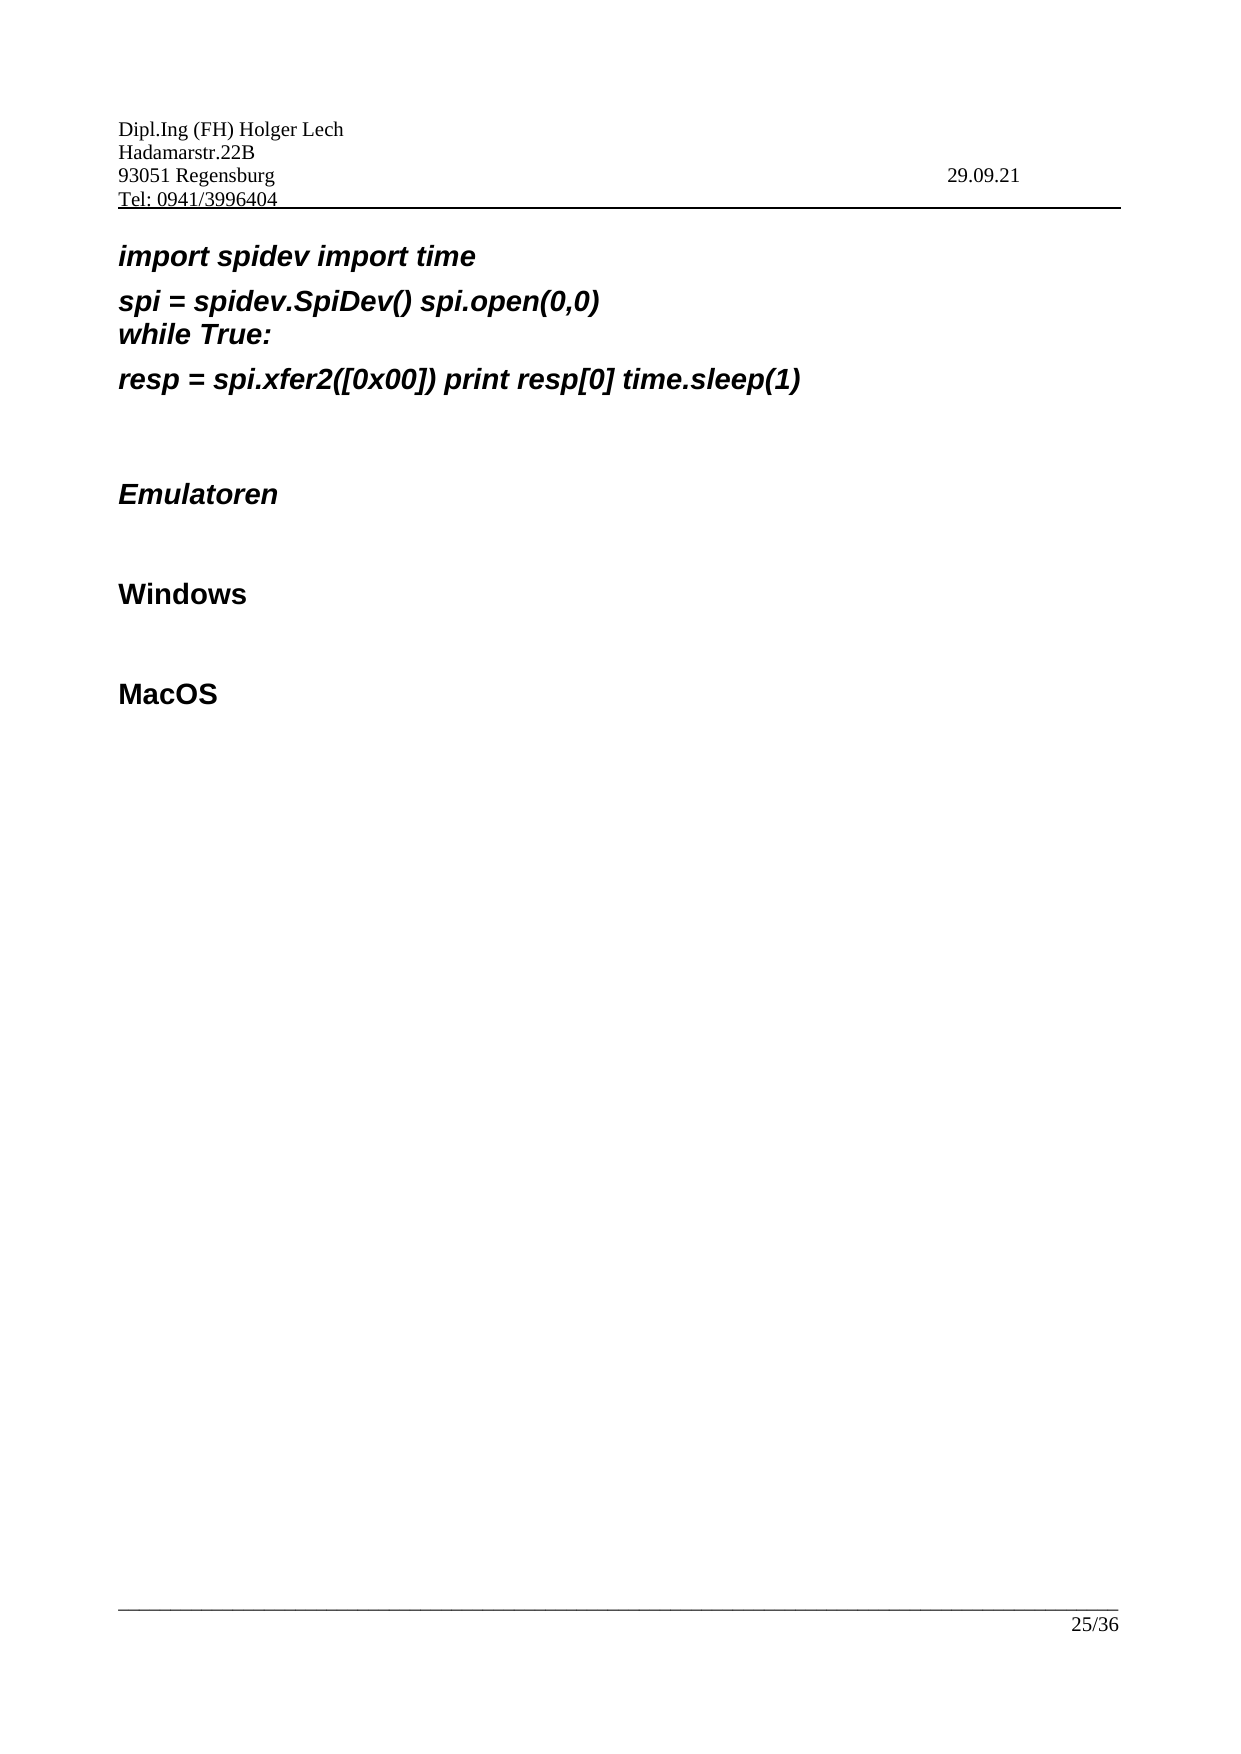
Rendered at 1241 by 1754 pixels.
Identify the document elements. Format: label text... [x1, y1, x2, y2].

text spi = spidev.SpiDev() spi.open(0,0) while True: [118, 285, 1122, 350]
subtitle Windows [118, 578, 1122, 611]
subtitle MacOS [118, 678, 1122, 711]
text import spidev import time [118, 240, 1122, 273]
text resp = spi.xfer2([0x00]) print resp[0] time.sleep(1) [118, 363, 1122, 396]
subtitle Emulatoren [118, 478, 1122, 511]
